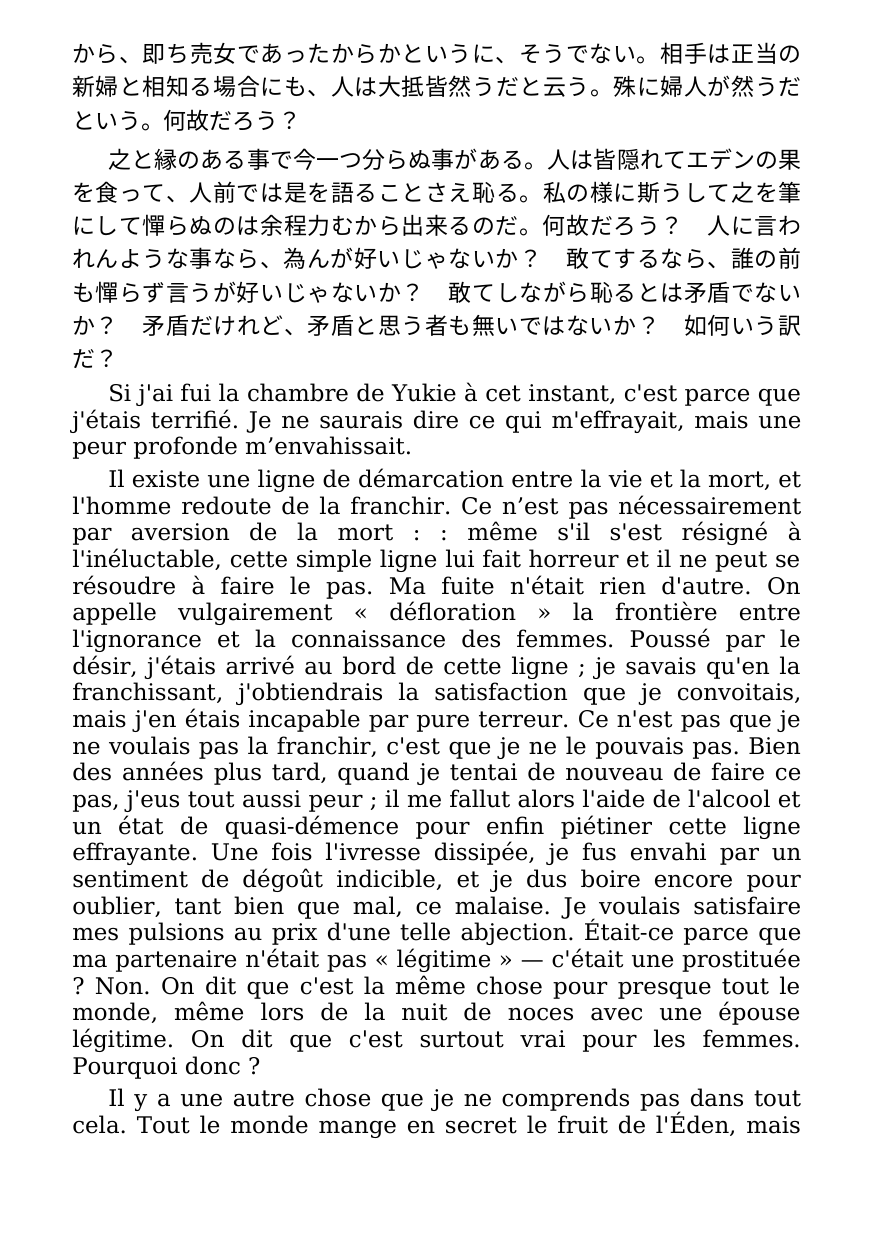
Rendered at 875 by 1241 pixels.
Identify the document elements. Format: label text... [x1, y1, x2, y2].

text Il y a une autre chose que je ne comprends pas dans tout cela. Tout le monde mange en secret le fruit de l'Éden, mais [72, 1085, 802, 1139]
text Si j'ai fui la chambre de Yukie à cet instant, c'est parce que j'étais terrifié. Je ne saurais dire ce qui m'effrayait, mais une peur profonde m’envahissait. [72, 380, 802, 460]
text 之と縁のある事で今一つ分らぬ事がある。人は皆隠れてエデンの果を食って、人前では是を語ることさえ恥る。私の様に斯うして之を筆にして憚らぬのは余程力むから出来るのだ。何故だろう？ 人に言われんような事なら、為んが好いじゃないか？ 敢てするなら、誰の前も憚らず言うが好いじゃないか？ 敢てしながら恥るとは矛盾でないか？ 矛盾だけれど、矛盾と思う者も無いではないか？ 如何いう訳だ？ [72, 142, 802, 374]
text から、即ち売女であったからかというに、そうでない。相手は正当の新婦と相知る場合にも、人は大抵皆然うだと云う。殊に婦人が然うだという。何故だろう？ [72, 36, 802, 136]
text Il existe une ligne de démarcation entre la vie et la mort, et l'homme redoute de la franchir. Ce n’est pas nécessairement par aversion de la mort : : même s'il s'est résigné à l'inéluctable, cette simple ligne lui fait horreur et il ne peut se résoudre à faire le pas. Ma fuite n'était rien d'autre. On appelle vulgairement « défloration » la frontière entre l'ignorance et la connaissance des femmes. Poussé par le désir, j'étais arrivé au bord de cette ligne ; je savais qu'en la franchissant, j'obtiendrais la satisfaction que je convoitais, mais j'en étais incapable par pure terreur. Ce n'est pas que je ne voulais pas la franchir, c'est que je ne le pouvais pas. Bien des années plus tard, quand je tentai de nouveau de faire ce pas, j'eus tout aussi peur ; il me fallut alors l'aide de l'alcool et un état de quasi-démence pour enfin piétiner cette ligne effrayante. Une fois l'ivresse dissipée, je fus envahi par un sentiment de dégoût indicible, et je dus boire encore pour oublier, tant bien que mal, ce malaise. Je voulais satisfaire mes pulsions au prix d'une telle abjection. Était-ce parce que ma partenaire n'était pas « légitime » — c'était une prostituée ? Non. On dit que c'est la même chose pour presque tout le monde, même lors de la nuit de noces avec une épouse légitime. On dit que c'est surtout vrai pour les femmes. Pourquoi donc ? [72, 466, 802, 1079]
